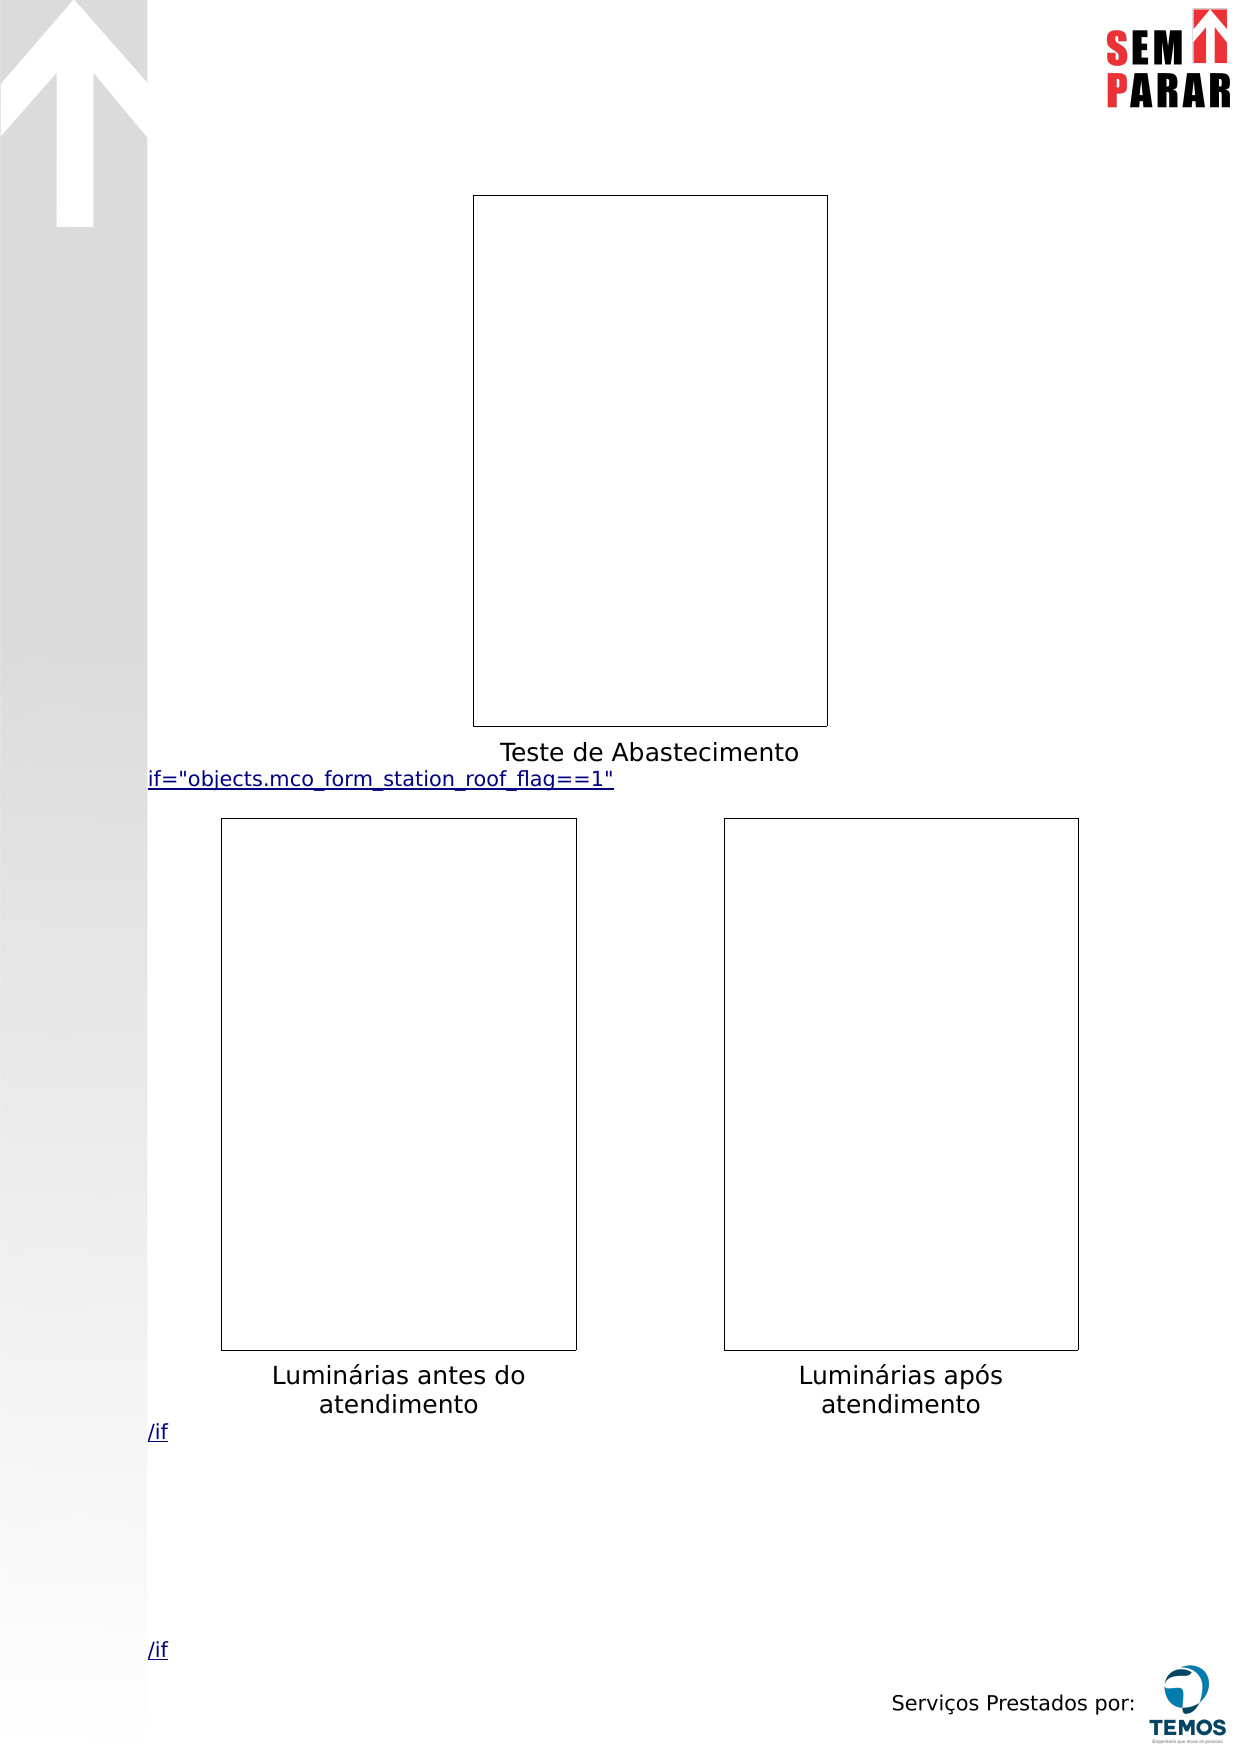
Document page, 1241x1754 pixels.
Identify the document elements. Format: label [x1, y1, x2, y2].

table_cell [725, 819, 1078, 1350]
table_cell [474, 196, 827, 726]
picture [0, 0, 1241, 1754]
table_cell [222, 819, 576, 1350]
